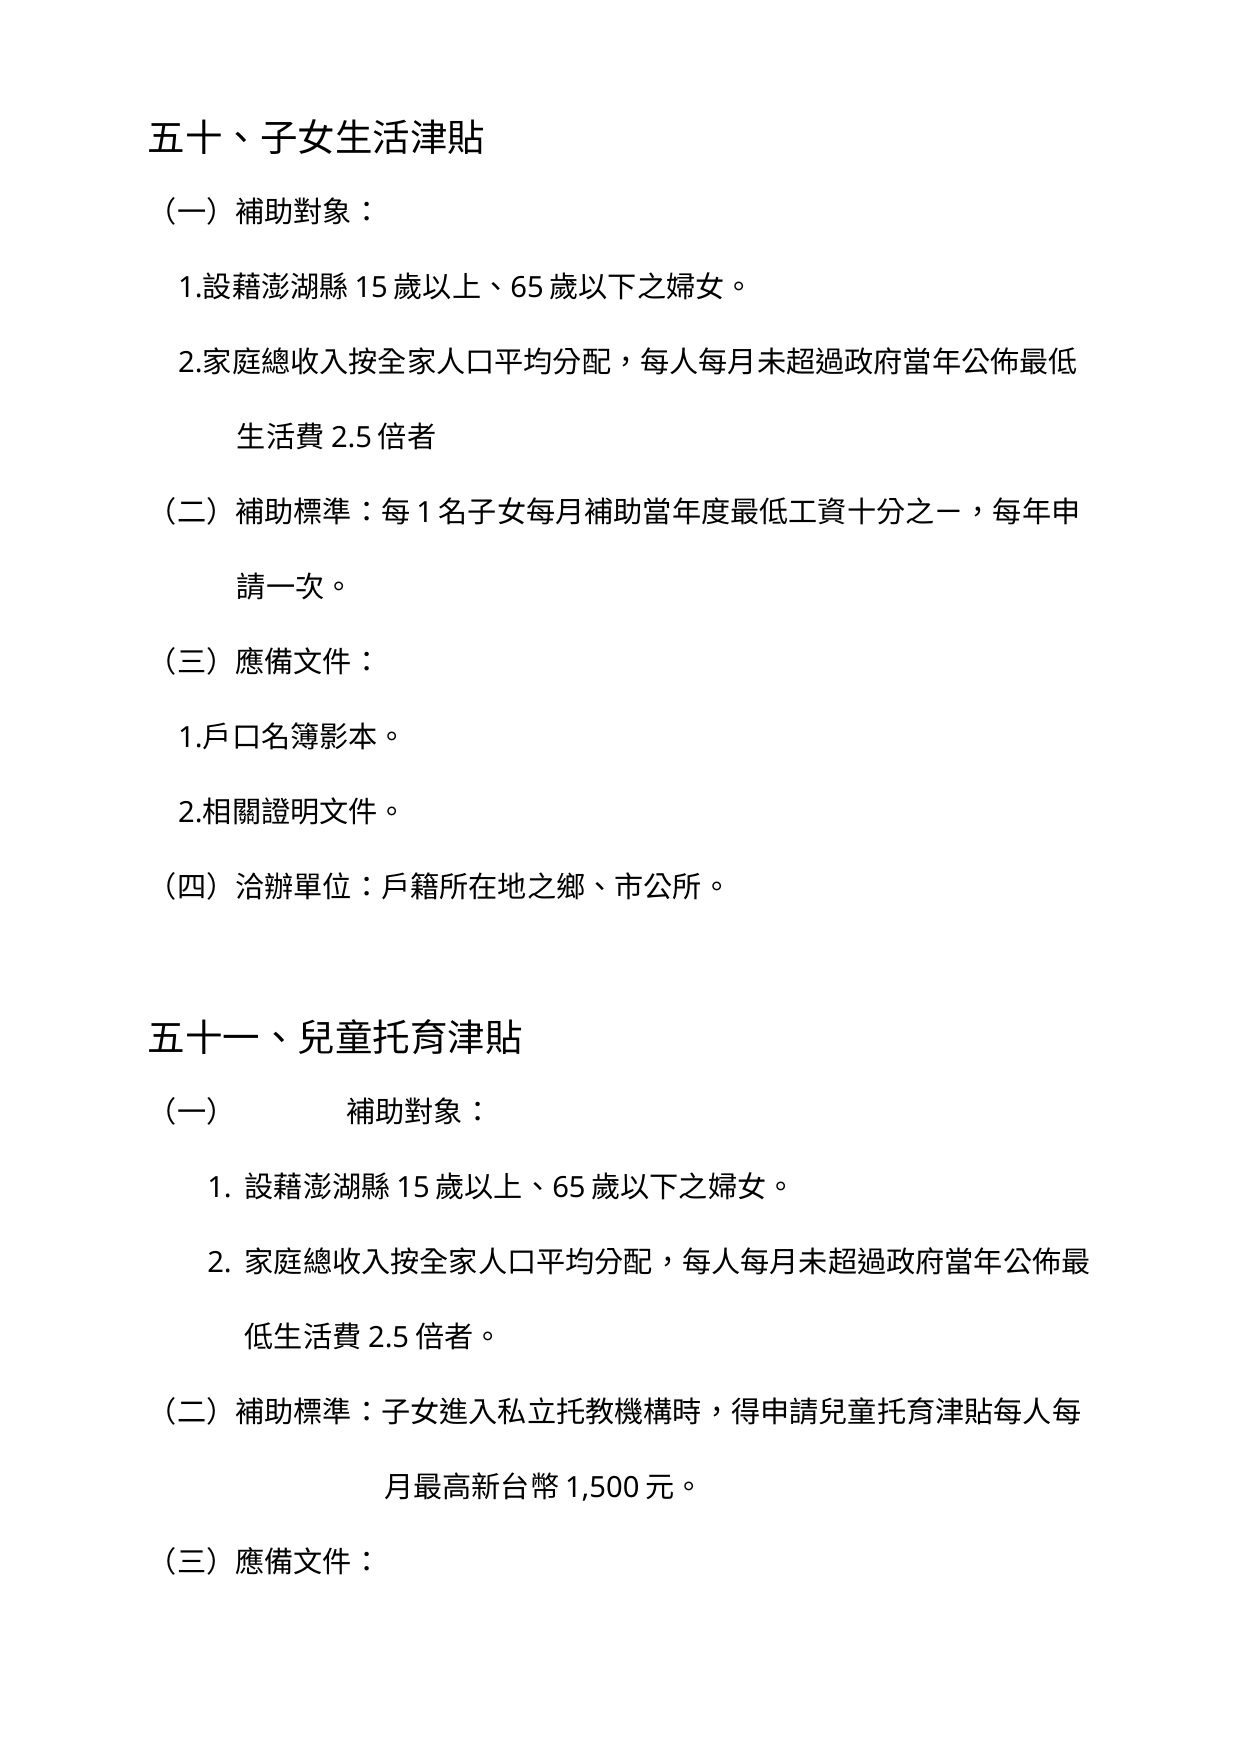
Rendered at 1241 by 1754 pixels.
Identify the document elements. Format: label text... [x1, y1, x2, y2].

text （二）補助標準：子女進入私立托教機構時，得申請兒童托育津貼每人每月最高新台幣1,500元。 [148, 1372, 1092, 1522]
list 補助對象： [148, 1072, 1092, 1147]
text 五十、子女生活津貼 [148, 97, 1092, 172]
text （三）應備文件： [148, 1522, 1092, 1597]
text 1.設藉澎湖縣15歲以上、65歲以下之婦女。 [148, 247, 1092, 322]
text （三）應備文件： [148, 622, 1092, 697]
text 2.家庭總收入按全家人口平均分配，每人每月未超過政府當年公佈最低生活費 2.5倍者 [148, 322, 1092, 472]
text （四）洽辦單位：戶籍所在地之鄉、市公所。 [148, 847, 1092, 922]
text 2.相關證明文件。 [148, 772, 1092, 847]
text 1.戶口名簿影本。 [148, 697, 1092, 772]
list 設藉澎湖縣15歲以上、65歲以下之婦女。 [207, 1147, 1092, 1222]
list 家庭總收入按全家人口平均分配，每人每月未超過政府當年公佈最低生活費 2.5倍者。 [207, 1222, 1092, 1372]
text （一）補助對象： [148, 172, 1092, 247]
text 五十一、兒童托育津貼 [148, 997, 1092, 1072]
text （二）補助標準：每1名子女每月補助當年度最低工資十分之ㄧ，每年申請一次。 [148, 472, 1092, 622]
